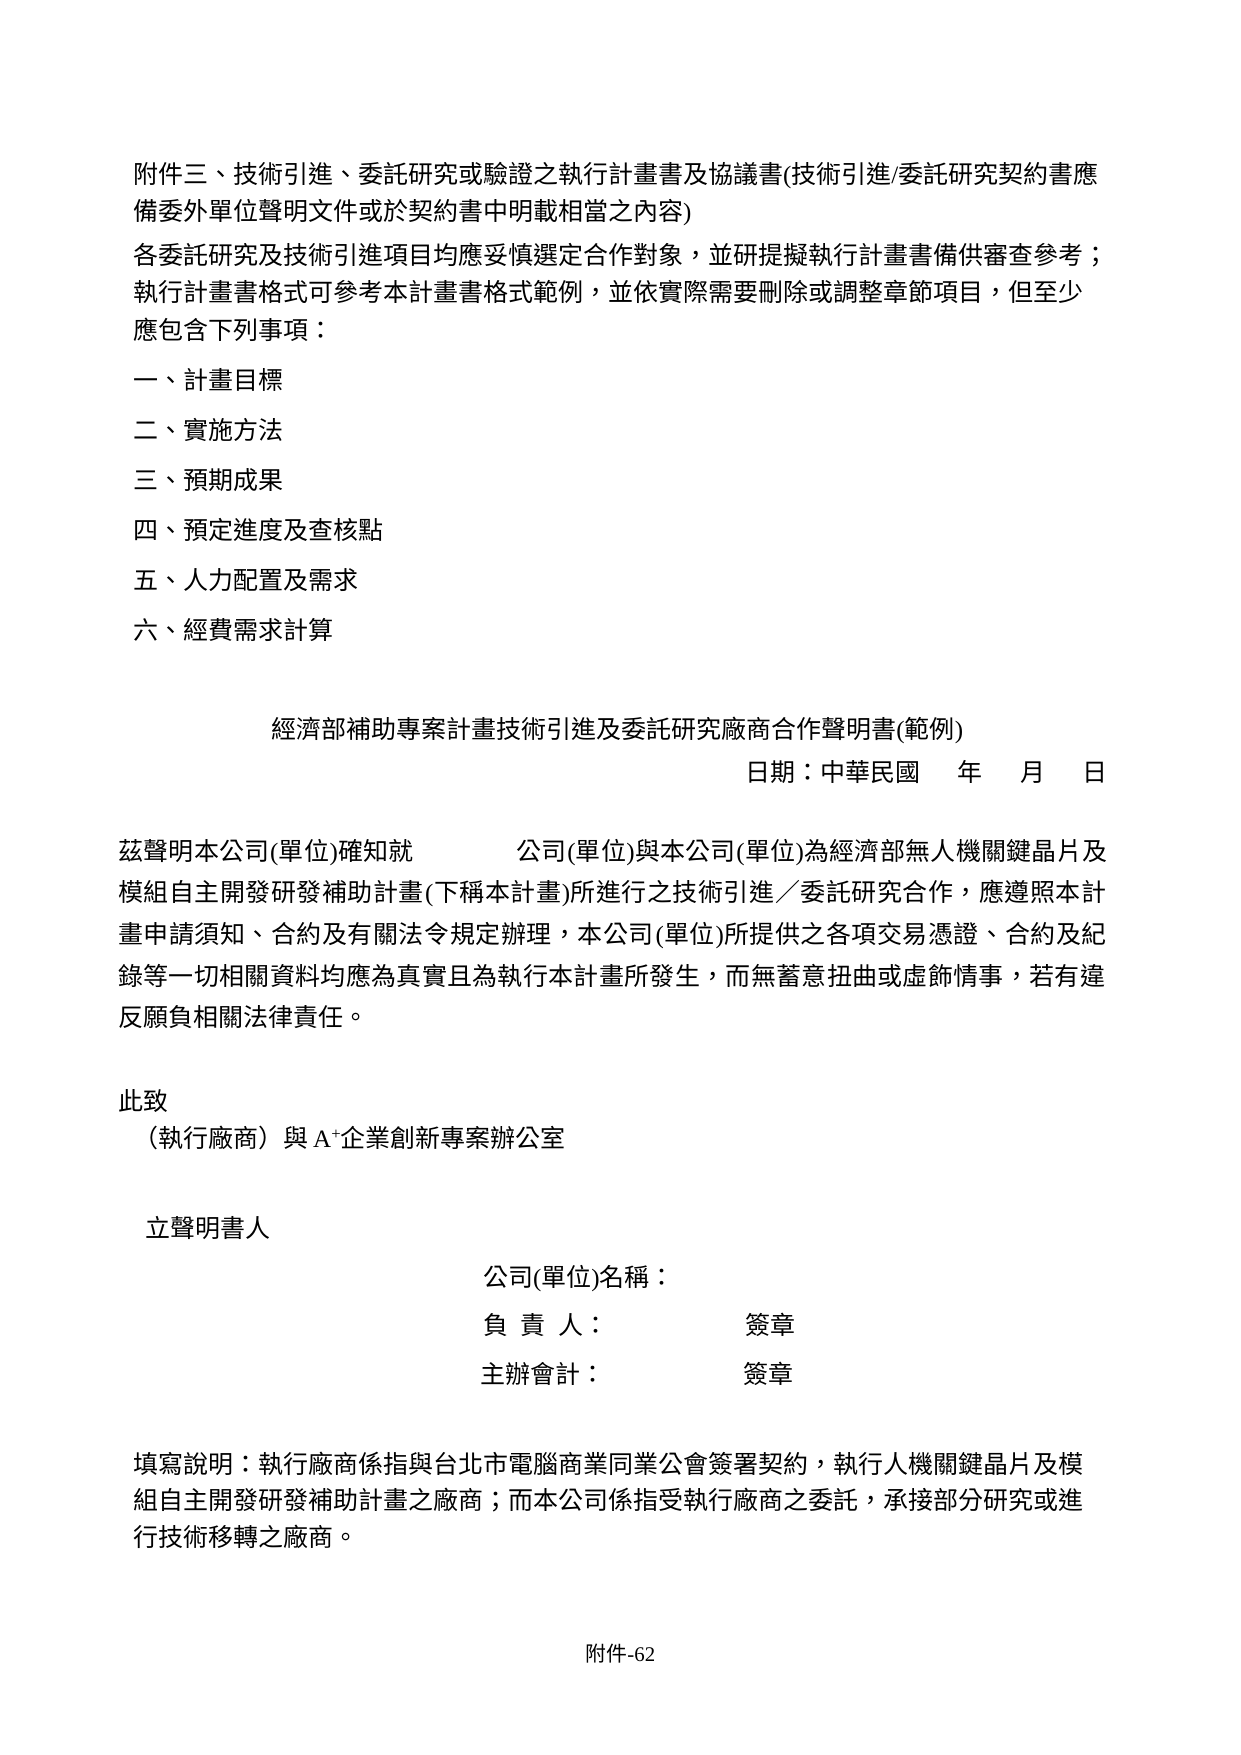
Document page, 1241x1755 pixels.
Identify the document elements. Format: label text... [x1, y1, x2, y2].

text 四、預定進度及查核點 [133, 509, 1107, 547]
text 茲聲明本公司(單位)確知就 公司(單位)與本公司(單位)為經濟部無人機關鍵晶片及模組自主開發研發補助計畫(下稱本計畫)所進行之技術引進／委託研究合作，應遵照本計畫申請須知、合約及有關法令規定辦理，本公司(單位)所提供之各項交易憑證、合約及紀錄等一切相關資料均應為真實且為執行本計畫所發生，而無蓄意扭曲或虛飾情事，若有違反願負相關法律責任。 [118, 827, 1107, 1035]
text 負 責 人： 簽章 [183, 1306, 1107, 1342]
text 填寫說明：執行廠商係指與台北市電腦商業同業公會簽署契約，執行人機關鍵晶片及模組自主開發研發補助計畫之廠商；而本公司係指受執行廠商之委託，承接部分研究或進行技術移轉之廠商。 [133, 1444, 1107, 1553]
text 公司(單位)名稱： [183, 1257, 1107, 1293]
text 六、經費需求計算 [133, 609, 1107, 647]
text 二、實施方法 [133, 409, 1107, 447]
text 日期：中華民國 年 月 日 [118, 752, 1107, 789]
text 此致 [118, 1077, 1107, 1118]
text 五、人力配置及需求 [133, 559, 1107, 597]
text 主辦會計： 簽章 [193, 1354, 1107, 1391]
text 一、計畫目標 [133, 359, 1107, 397]
text 立聲明書人 [133, 1208, 1107, 1244]
text 各委託研究及技術引進項目均應妥慎選定合作對象，並研提擬執行計畫書備供審查參考；執行計畫書格式可參考本計畫書格式範例，並依實際需要刪除或調整章節項目，但至少應包含下列事項： [133, 234, 1107, 347]
text （執行廠商）與A+企業創新專案辦公室 [133, 1118, 1107, 1154]
text 三、預期成果 [133, 459, 1107, 497]
text 附件三、技術引進、委託研究或驗證之執行計畫書及協議書(技術引進/委託研究契約書應備委外單位聲明文件或於契約書中明載相當之內容) [133, 153, 1107, 228]
text 經濟部補助專案計畫技術引進及委託研究廠商合作聲明書(範例) [133, 709, 1107, 745]
